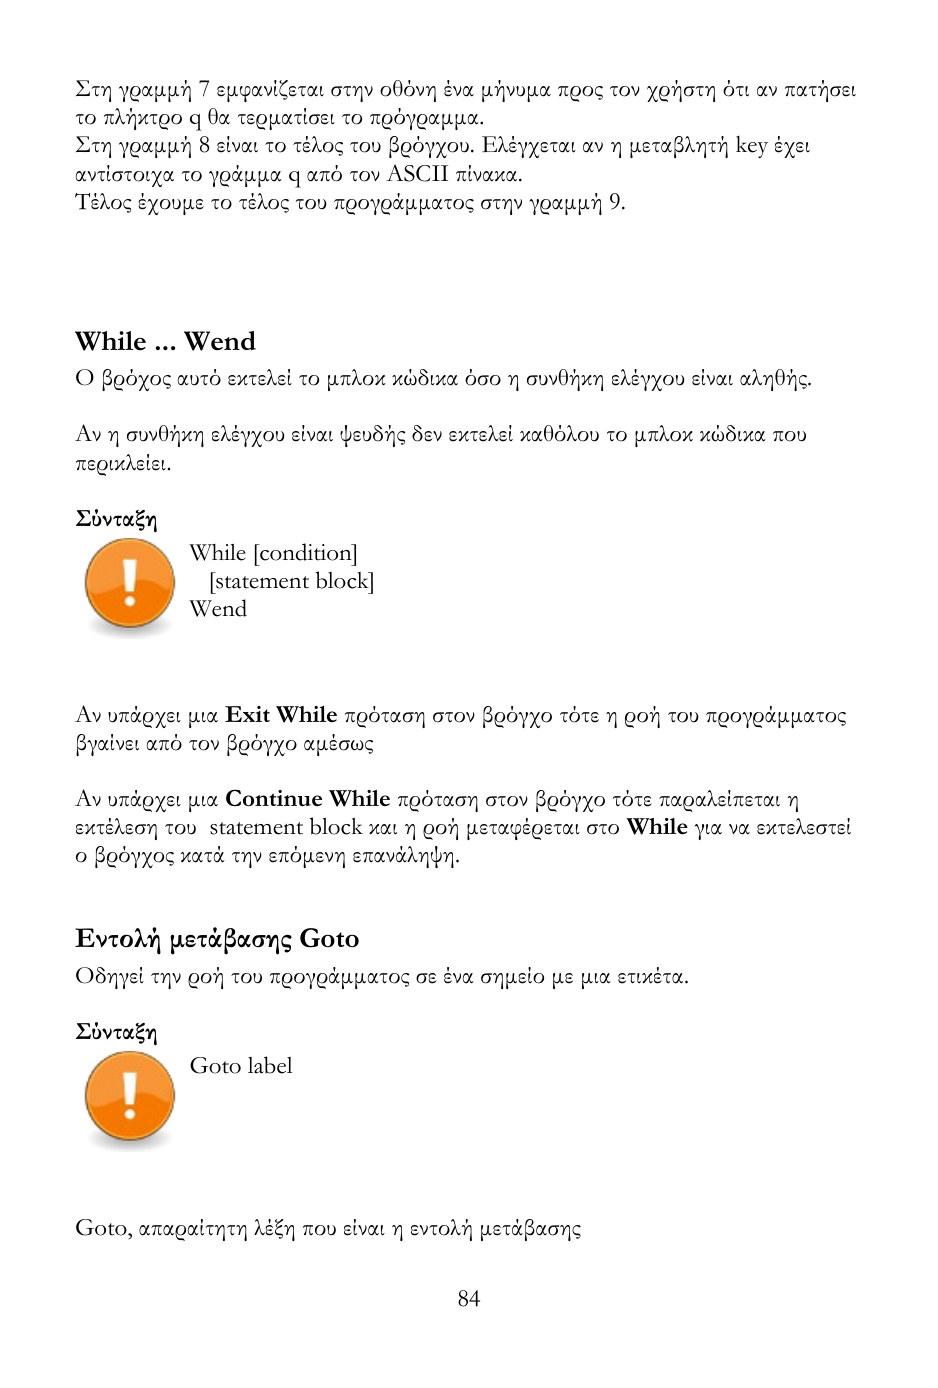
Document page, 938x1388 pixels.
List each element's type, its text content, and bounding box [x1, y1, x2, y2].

text Goto, απαραίτητη λέξη που είναι η εντολή μετάβασης [75, 1213, 862, 1242]
subtitle Εντολή μετάβασης Goto [75, 922, 862, 955]
text Στη γραμμή 7 εμφανίζεται στην οθόνη ένα μήνυμα προς τον χρήστη ότι αν πατήσει το πλήκτρο q θα τερματίσει το πρόγραμμα. [75, 75, 862, 131]
text Οδηγεί την ροή του προγράμματος σε ένα σημείο με μια ετικέτα. [75, 961, 862, 989]
table_header Goto label [184, 1046, 863, 1185]
text Σύνταξη [75, 505, 862, 533]
text Τέλος έχουμε το τέλος του προγράμματος στην γραμμή 9. [75, 187, 862, 216]
text Αν η συνθήκη ελέγχου είναι ψευδής δεν εκτελεί καθόλου το μπλοκ κώδικα που περικλείει. [75, 420, 862, 477]
text Αν υπάρχει μια Exit While πρόταση στον βρόγχο τότε η ροή του προγράμματος βγαίνει από τον βρόγχο αμέσως [75, 701, 862, 757]
text Ο βρόχος αυτό εκτελεί το μπλοκ κώδικα όσο η συνθήκη ελέγχου είναι αληθής. [75, 364, 862, 392]
subtitle While ... Wend [75, 325, 862, 358]
text Στη γραμμή 8 είναι το τέλος του βρόγχου. Ελέγχεται αν η μεταβλητή key έχει αντίστοιχα το γράμμα q από τον ASCII πίνακα. [75, 131, 862, 187]
text Αν υπάρχει μια Continue While πρόταση στον βρόγχο τότε παραλείπεται η εκτέλεση του statement block και η ροή μεταφέρεται στο While για να εκτελεστεί ο βρόγχος κατά την επόμενη επανάληψη. [75, 785, 862, 869]
text Σύνταξη [75, 1018, 862, 1046]
table_header [75, 1046, 183, 1185]
table_header [75, 533, 183, 672]
picture [79, 538, 180, 639]
table_header While [condition] [statement block] Wend [184, 533, 863, 672]
picture [79, 1051, 180, 1152]
